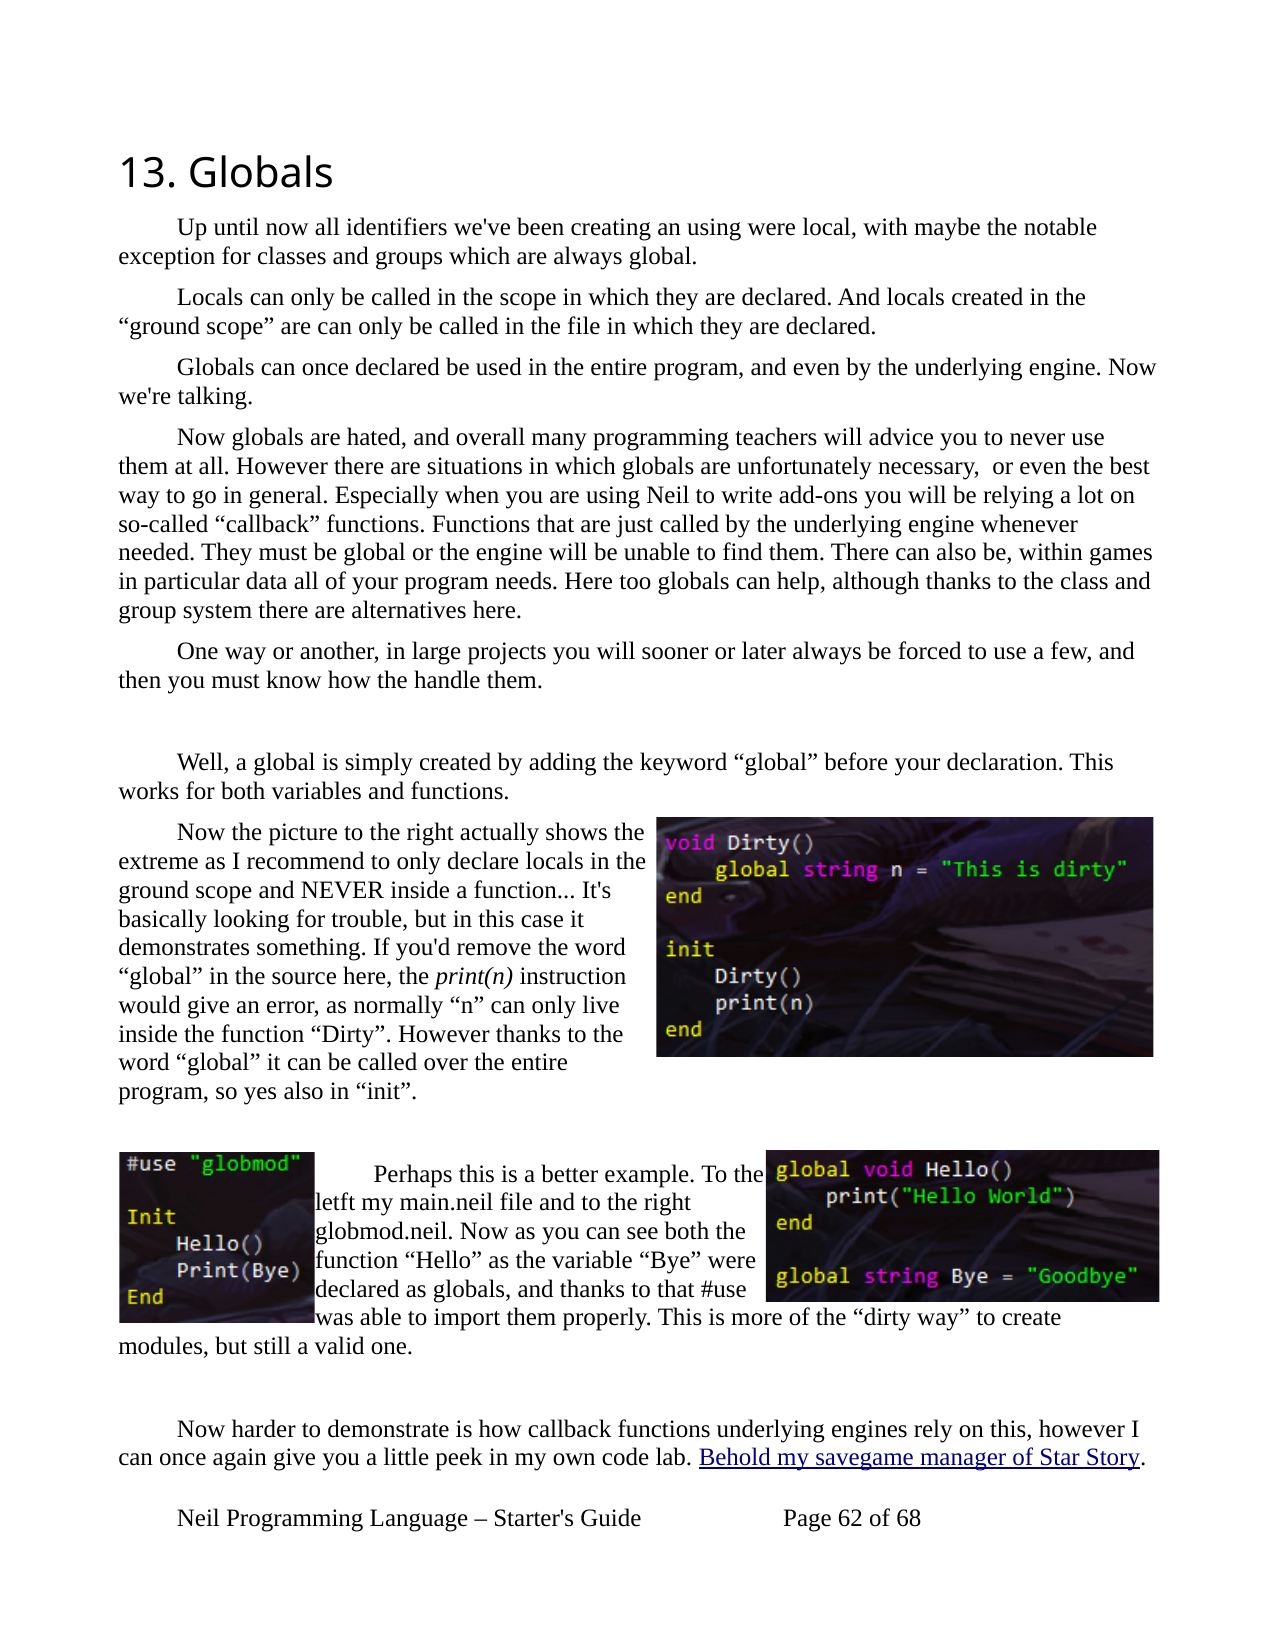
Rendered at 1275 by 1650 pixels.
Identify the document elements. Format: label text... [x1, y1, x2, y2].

text Now harder to demonstrate is how callback functions underlying engines rely on this, however I can once again give you a little peek in my own code lab. Behold my savegame manager of Star Story. [118, 1414, 1157, 1471]
text Now the picture to the right actually shows the extreme as I recommend to only declare locals in the ground scope and NEVER inside a function... It's basically looking for trouble, but in this case it demonstrates something. If you'd remove the word “global” in the source here, the print(n) instruction would give an error, as normally “n” can only live inside the function “Dirty”. However thanks to the word “global” it can be called over the entire program, so yes also in “init”. [118, 817, 1157, 1105]
text Up until now all identifiers we've been creating an using were local, with maybe the notable exception for classes and groups which are always global. [118, 212, 1157, 270]
picture [656, 817, 1154, 1057]
text Well, a global is simply created by adding the keyword “global” before your declaration. This works for both variables and functions. [118, 747, 1157, 805]
picture [765, 1150, 1160, 1302]
picture [119, 1152, 315, 1323]
text Globals can once declared be used in the entire program, and even by the underlying engine. Now we're talking. [118, 352, 1157, 410]
text Now globals are hated, and overall many programming teachers will advice you to never use them at all. However there are situations in which globals are unfortunately necessary, or even the best way to go in general. Especially when you are using Neil to write add-ons you will be relying a lot on so-called “callback” functions. Functions that are just called by the underlying engine whenever needed. They must be global or the engine will be unable to find them. There can also be, within games in particular data all of your program needs. Here too globals can help, although thanks to the class and group system there are alternatives here. [118, 422, 1157, 624]
text Locals can only be called in the scope in which they are declared. And locals created in the “ground scope” are can only be called in the file in which they are declared. [118, 282, 1157, 340]
text One way or another, in large projects you will sooner or later always be forced to use a few, and then you must know how the handle them. [118, 636, 1157, 694]
text Perhaps this is a better example. To the letft my main.neil file and to the right globmod.neil. Now as you can see both the function “Hello” as the variable “Bye” were declared as globals, and thanks to that #use was able to import them properly. This is more of the “dirty way” to create modules, but still a valid one. [118, 1159, 1157, 1360]
subtitle 13. Globals [118, 143, 1157, 200]
